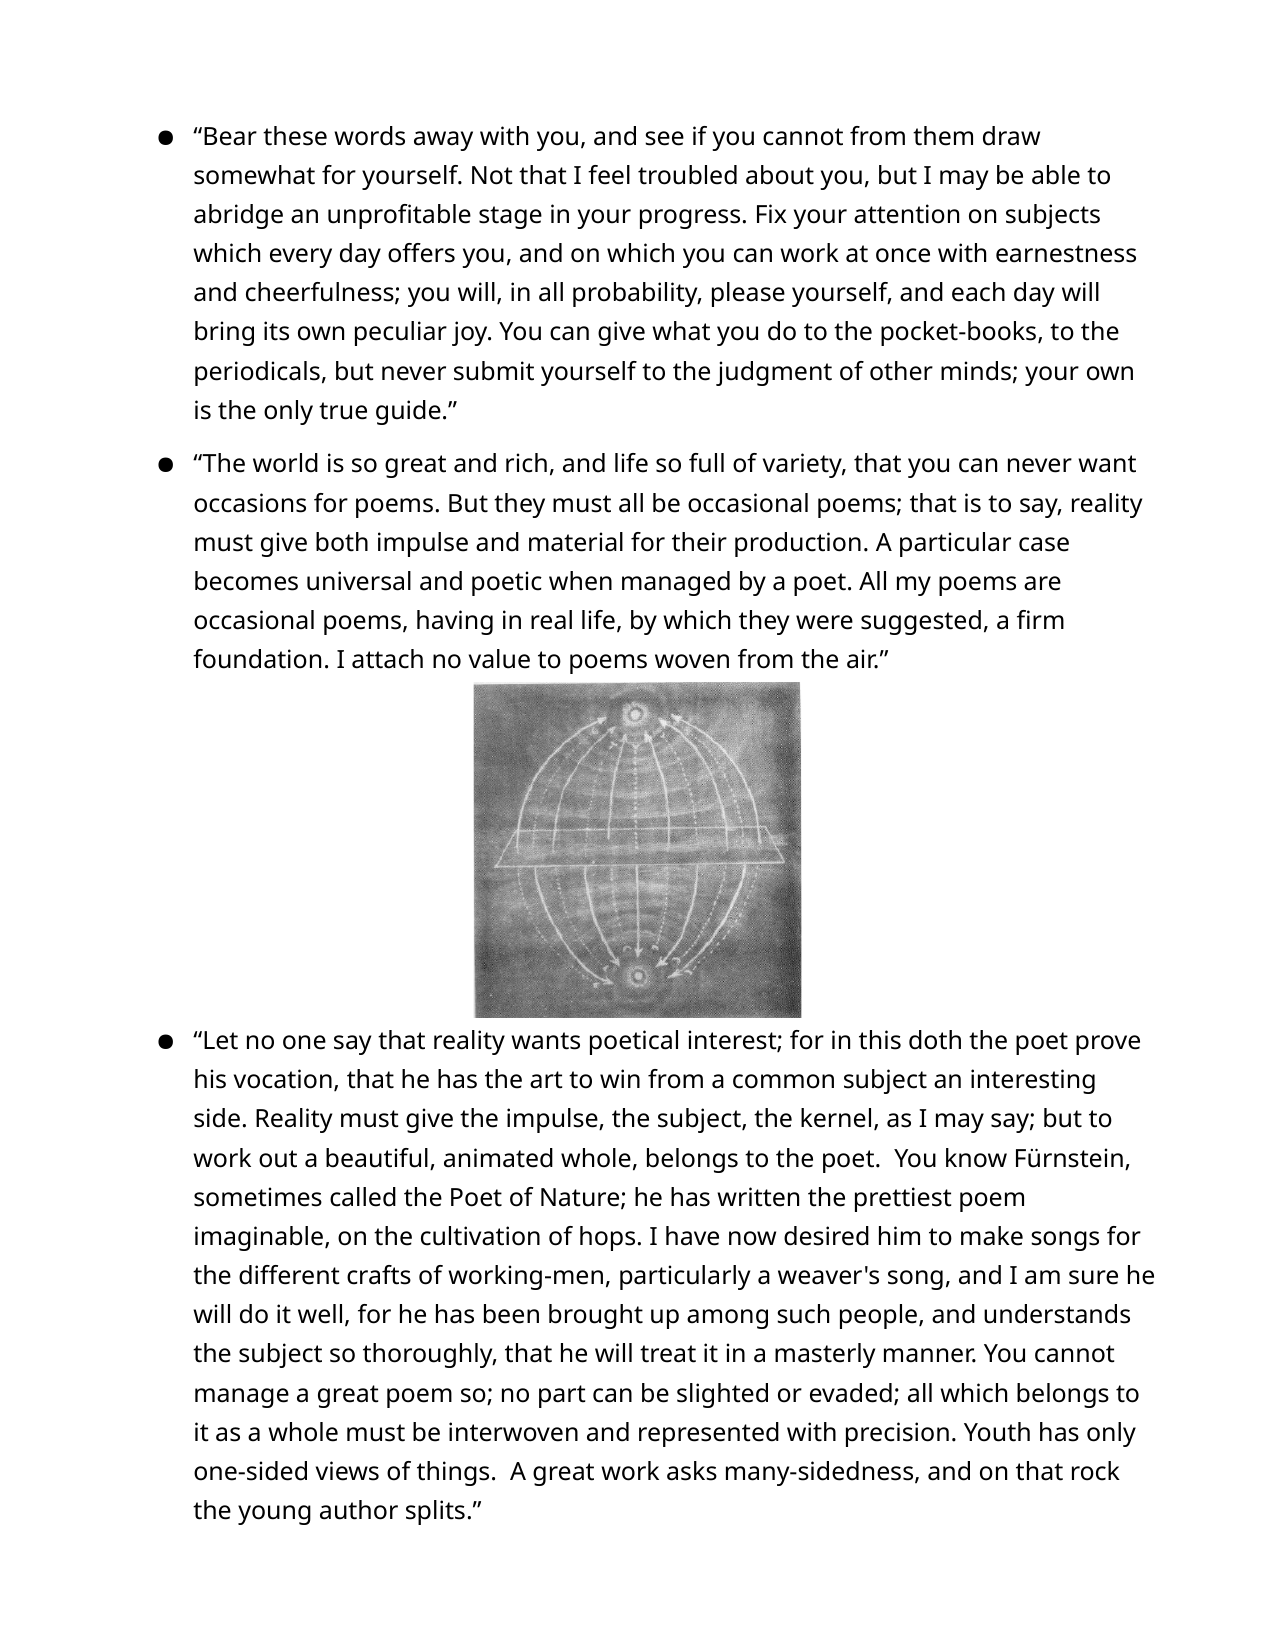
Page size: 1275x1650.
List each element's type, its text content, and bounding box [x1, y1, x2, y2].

list “The world is so great and rich, and life so full of variety, that you can never want occasions for poems. But they must all be occasional poems; that is to say, reality must give both impulse and material for their production. A particular case becomes universal and poetic when managed by a poet. All my poems are occasional poems, having in real life, by which they were suggested, a firm foundation. I attach no value to poems woven from the air.” [156, 446, 1157, 676]
list “Let no one say that reality wants poetical interest; for in this doth the poet prove his vocation, that he has the art to win from a common subject an interesting side. Reality must give the impulse, the subject, the kernel, as I may say; but to work out a beautiful, animated whole, belongs to the poet. You know Fürnstein, sometimes called the Poet of Nature; he has written the prettiest poem imaginable, on the cultivation of hops. I have now desired him to make songs for the different crafts of working-men, particularly a weaver's song, and I am sure he will do it well, for he has been brought up among such people, and understands the subject so thoroughly, that he will treat it in a masterly manner. You cannot manage a great poem so; no part can be slighted or evaded; all which belongs to it as a whole must be interwoven and represented with precision. Youth has only one-sided views of things. A great work asks many-sidedness, and on that rock the young author splits.” [156, 696, 1157, 1527]
picture [473, 682, 802, 1018]
list “Bear these words away with you, and see if you cannot from them draw somewhat for yourself. Not that I feel troubled about you, but I may be able to abridge an unprofitable stage in your progress. Fix your attention on subjects which every day offers you, and on which you can work at once with earnestness and cheerfulness; you will, in all probability, please yourself, and each day will bring its own peculiar joy. You can give what you do to the pocket-books, to the periodicals, but never submit yourself to the judgment of other minds; your own is the only true guide.” [156, 118, 1157, 426]
